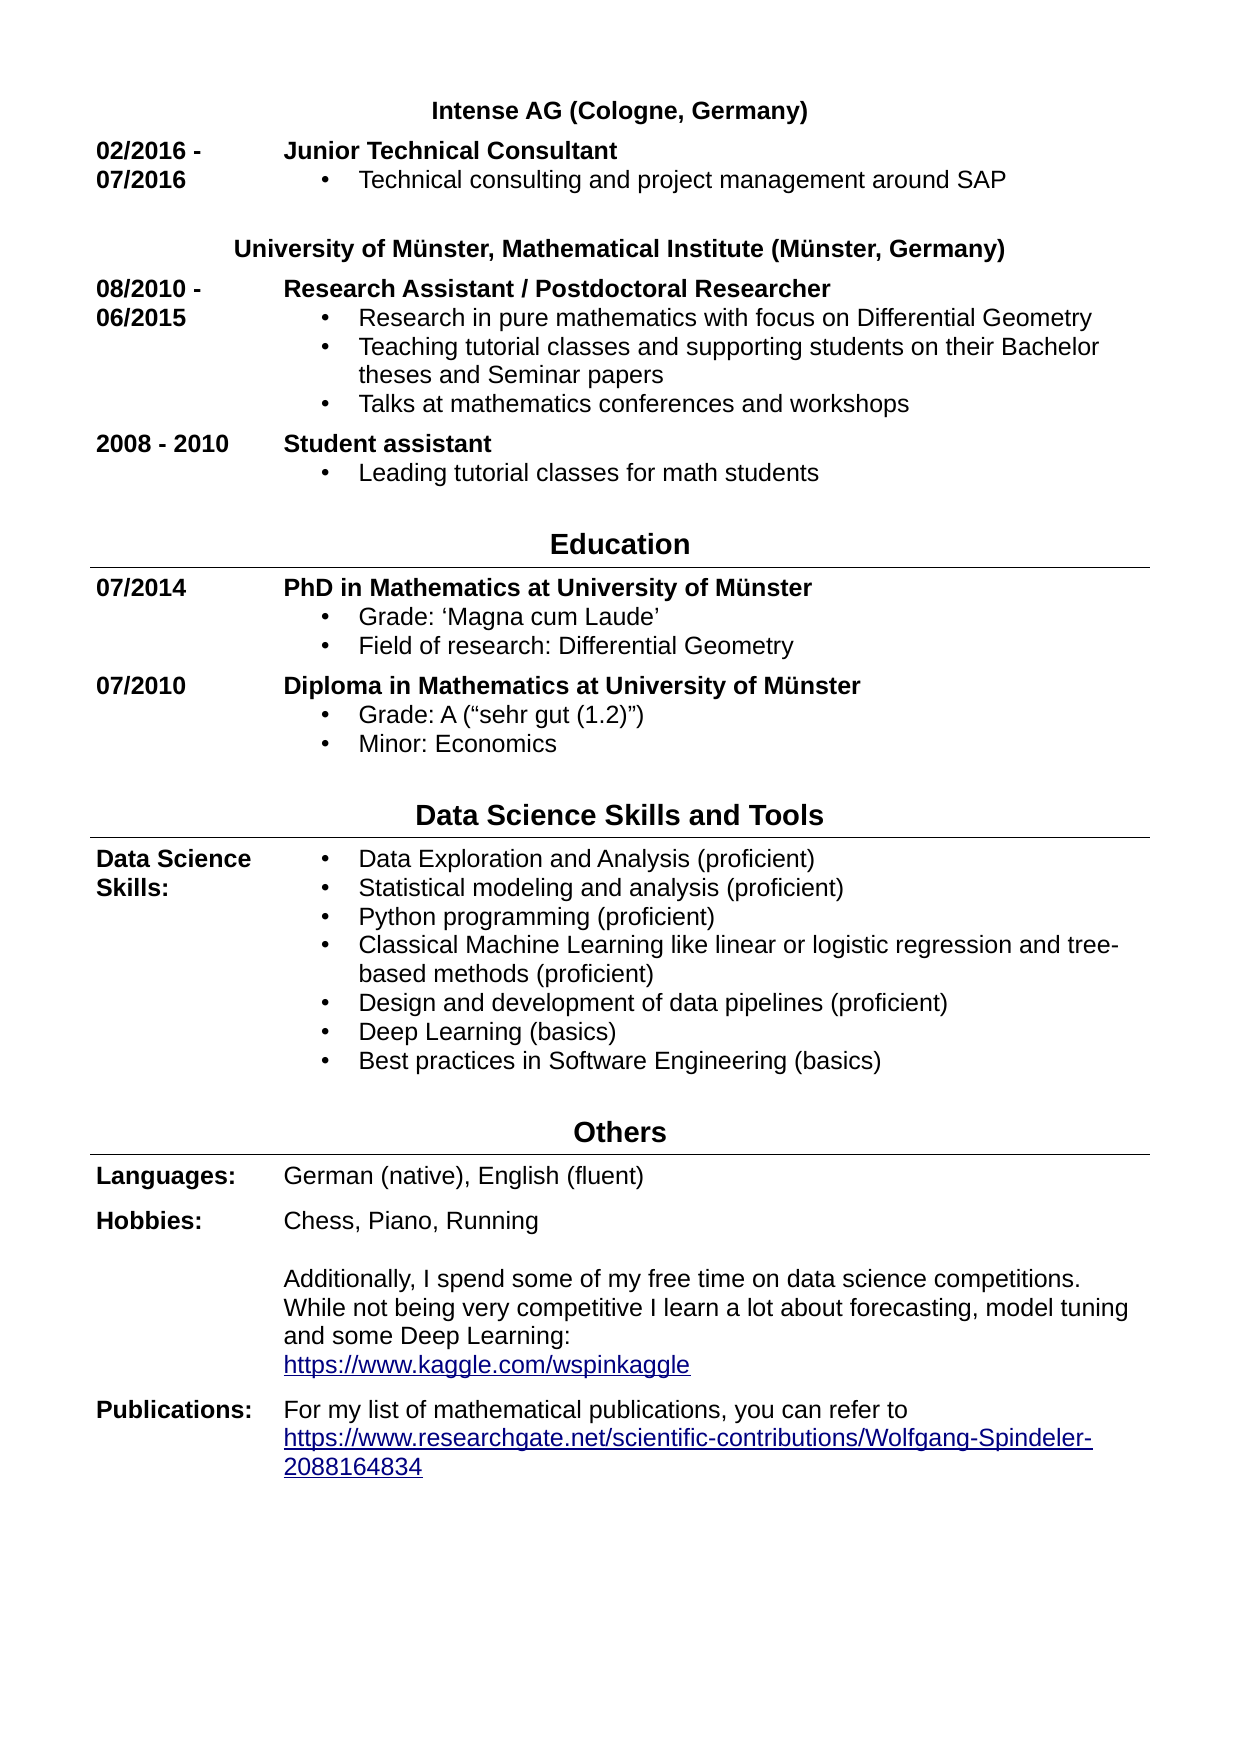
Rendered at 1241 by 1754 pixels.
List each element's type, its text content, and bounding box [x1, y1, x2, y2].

table_cell 08/2010 - 06/2015 [90, 268, 277, 424]
table_cell Intense AG (Cologne, Germany) [90, 90, 1150, 130]
table_cell Languages: [90, 1155, 277, 1201]
table_cell 07/2010 [90, 666, 277, 763]
table_cell For my list of mathematical publications, you can refer to https://www.researchgate.net/scientific-contributions/Wolfgang-Spindeler-2088164834 [278, 1389, 1150, 1506]
text ­ [90, 1506, 1151, 1534]
table_cell Junior Technical Consultant Technical consulting and project management around SAP [278, 130, 1150, 228]
table_cell Education [90, 493, 1150, 567]
table_cell Hobbies: [90, 1201, 277, 1389]
table_cell 07/2014 [90, 568, 277, 666]
table_cell University of Münster, Mathematical Institute (Münster, Germany) [90, 228, 1150, 268]
table_cell Chess, Piano, Running Additionally, I spend some of my free time on data science competitions. While not being very competitive I learn a lot about forecasting, model tuning and some Deep Learning: https://www.kaggle.com/wspinkaggle [278, 1201, 1150, 1389]
table_cell Data Science Skills: [90, 838, 277, 1080]
table_cell Publications: [90, 1389, 277, 1506]
table_cell Research Assistant / Postdoctoral Researcher Research in pure mathematics with focus on Differential Geometry Teaching tutorial classes and supporting students on their Bachelor theses and Seminar papers Talks at mathematics conferences and workshops [278, 268, 1150, 424]
table_cell Data Exploration and Analysis (proficient) Statistical modeling and analysis (proficient) Python programming (proficient) Classical Machine Learning like linear or logistic regression and tree-based methods (proficient) Design and development of data pipelines (proficient) Deep Learning (basics) Best practices in Software Engineering (basics) [278, 838, 1150, 1080]
table_cell Student assistant Leading tutorial classes for math students [278, 424, 1150, 493]
table_cell PhD in Mathematics at University of Münster Grade: ‘Magna cum Laude’ Field of research: Differential Geometry [278, 568, 1150, 666]
table_cell Data Science Skills and Tools [90, 764, 1150, 837]
table_cell 02/2016 - 07/2016 [90, 130, 277, 228]
table_cell German (native), English (fluent) [278, 1155, 1150, 1201]
table_cell Others [90, 1080, 1150, 1154]
table_cell 2008 - 2010 [90, 424, 277, 493]
table_cell Diploma in Mathematics at University of Münster Grade: A (“sehr gut (1.2)”) Minor: Economics [278, 666, 1150, 763]
